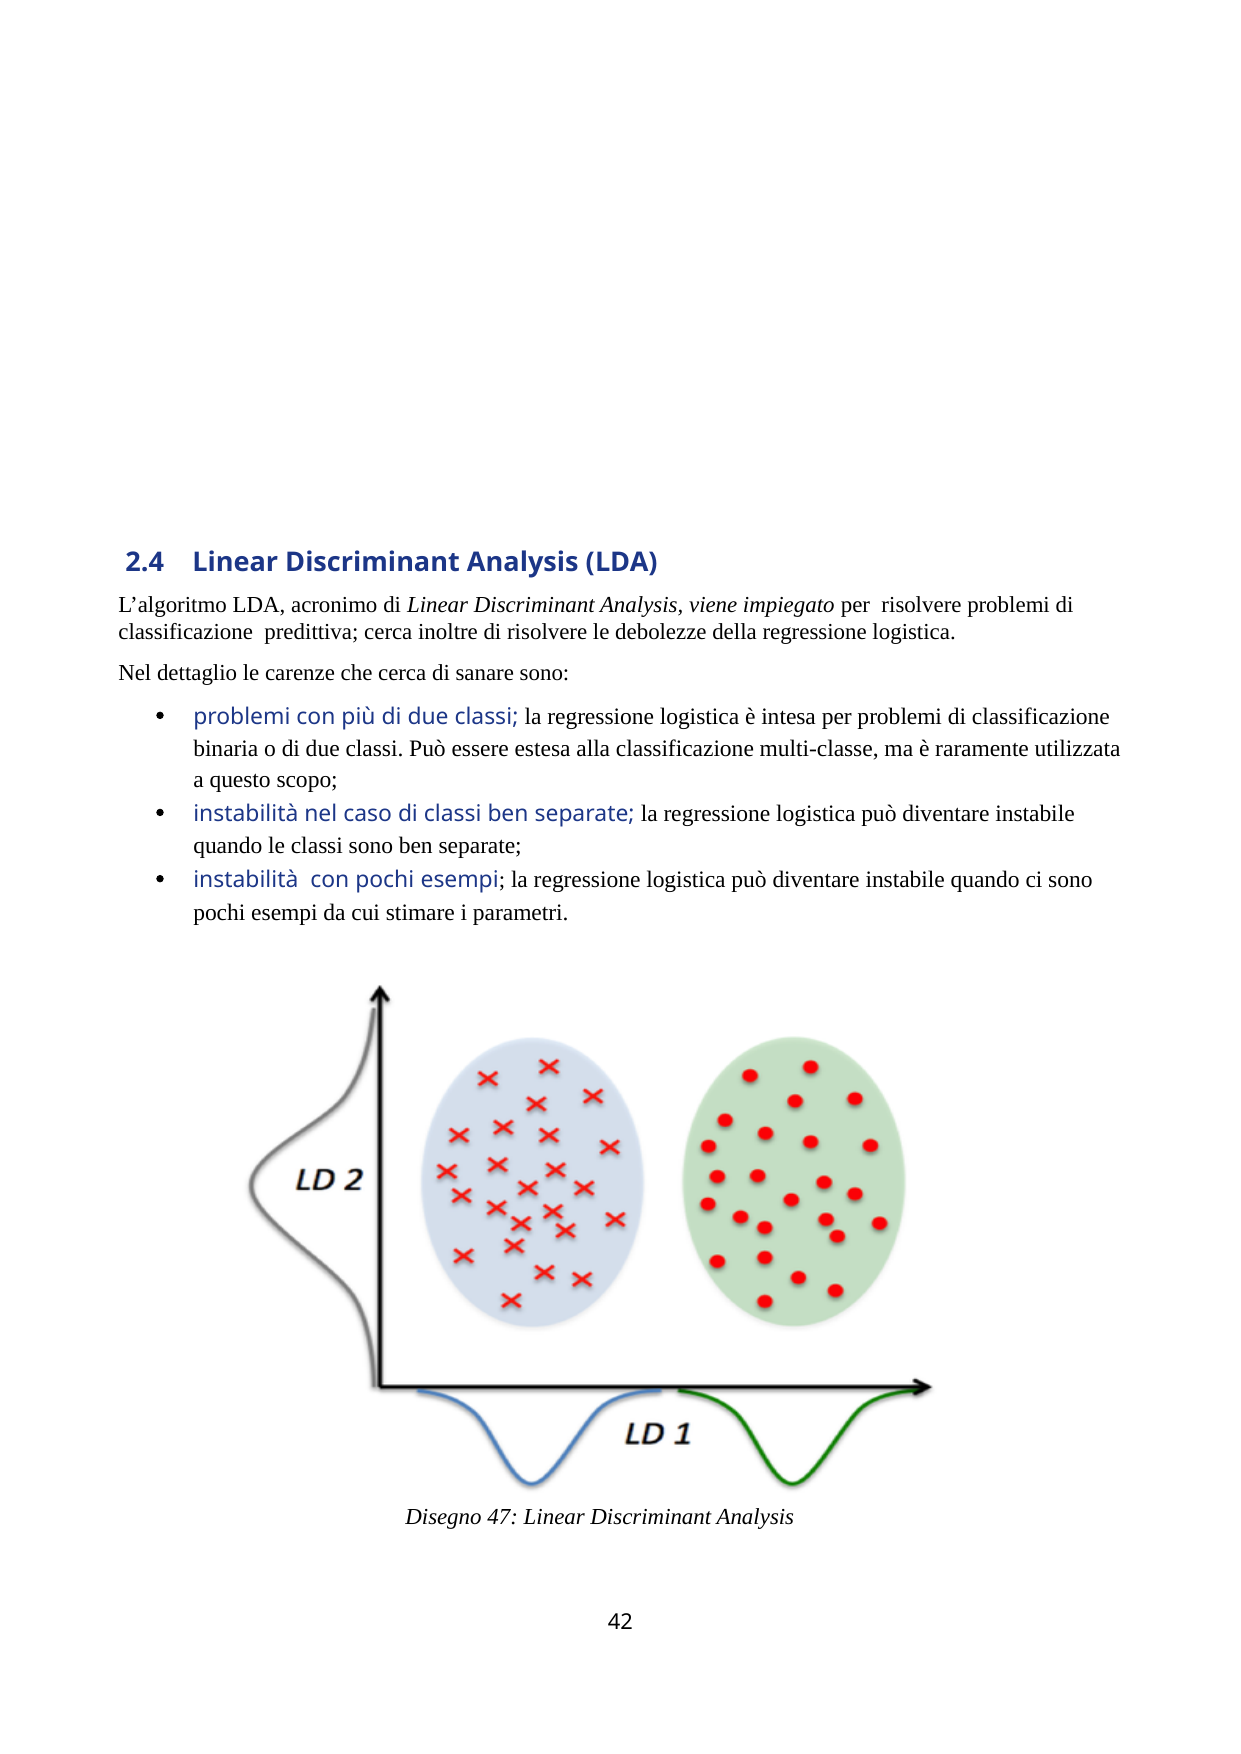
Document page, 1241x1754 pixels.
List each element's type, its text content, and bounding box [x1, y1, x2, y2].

subtitle Linear Discriminant Analysis (LDA) [118, 542, 1122, 579]
text L’algoritmo LDA, acronimo di Linear Discriminant Analysis, viene impiegato per risolvere problemi di classificazione predittiva; cerca inoltre di risolvere le debolezze della regressione logistica. [118, 591, 1122, 644]
list instabilità con pochi esempi; la regressione logistica può diventare instabile quando ci sono pochi esempi da cui stimare i parametri. [156, 863, 1122, 925]
list problemi con più di due classi; la regressione logistica è intesa per problemi di classificazione binaria o di due classi. Può essere estesa alla classificazione multi-classe, ma è raramente utilizzata a questo scopo; [156, 700, 1122, 793]
list instabilità nel caso di classi ben separate; la regressione logistica può diventare instabile quando le classi sono ben separate; [156, 797, 1122, 859]
picture [221, 980, 980, 1496]
text Disegno 47: Linear Discriminant Analysis [222, 1496, 980, 1529]
text Nel dettaglio le carenze che cerca di sanare sono: [118, 659, 1122, 685]
